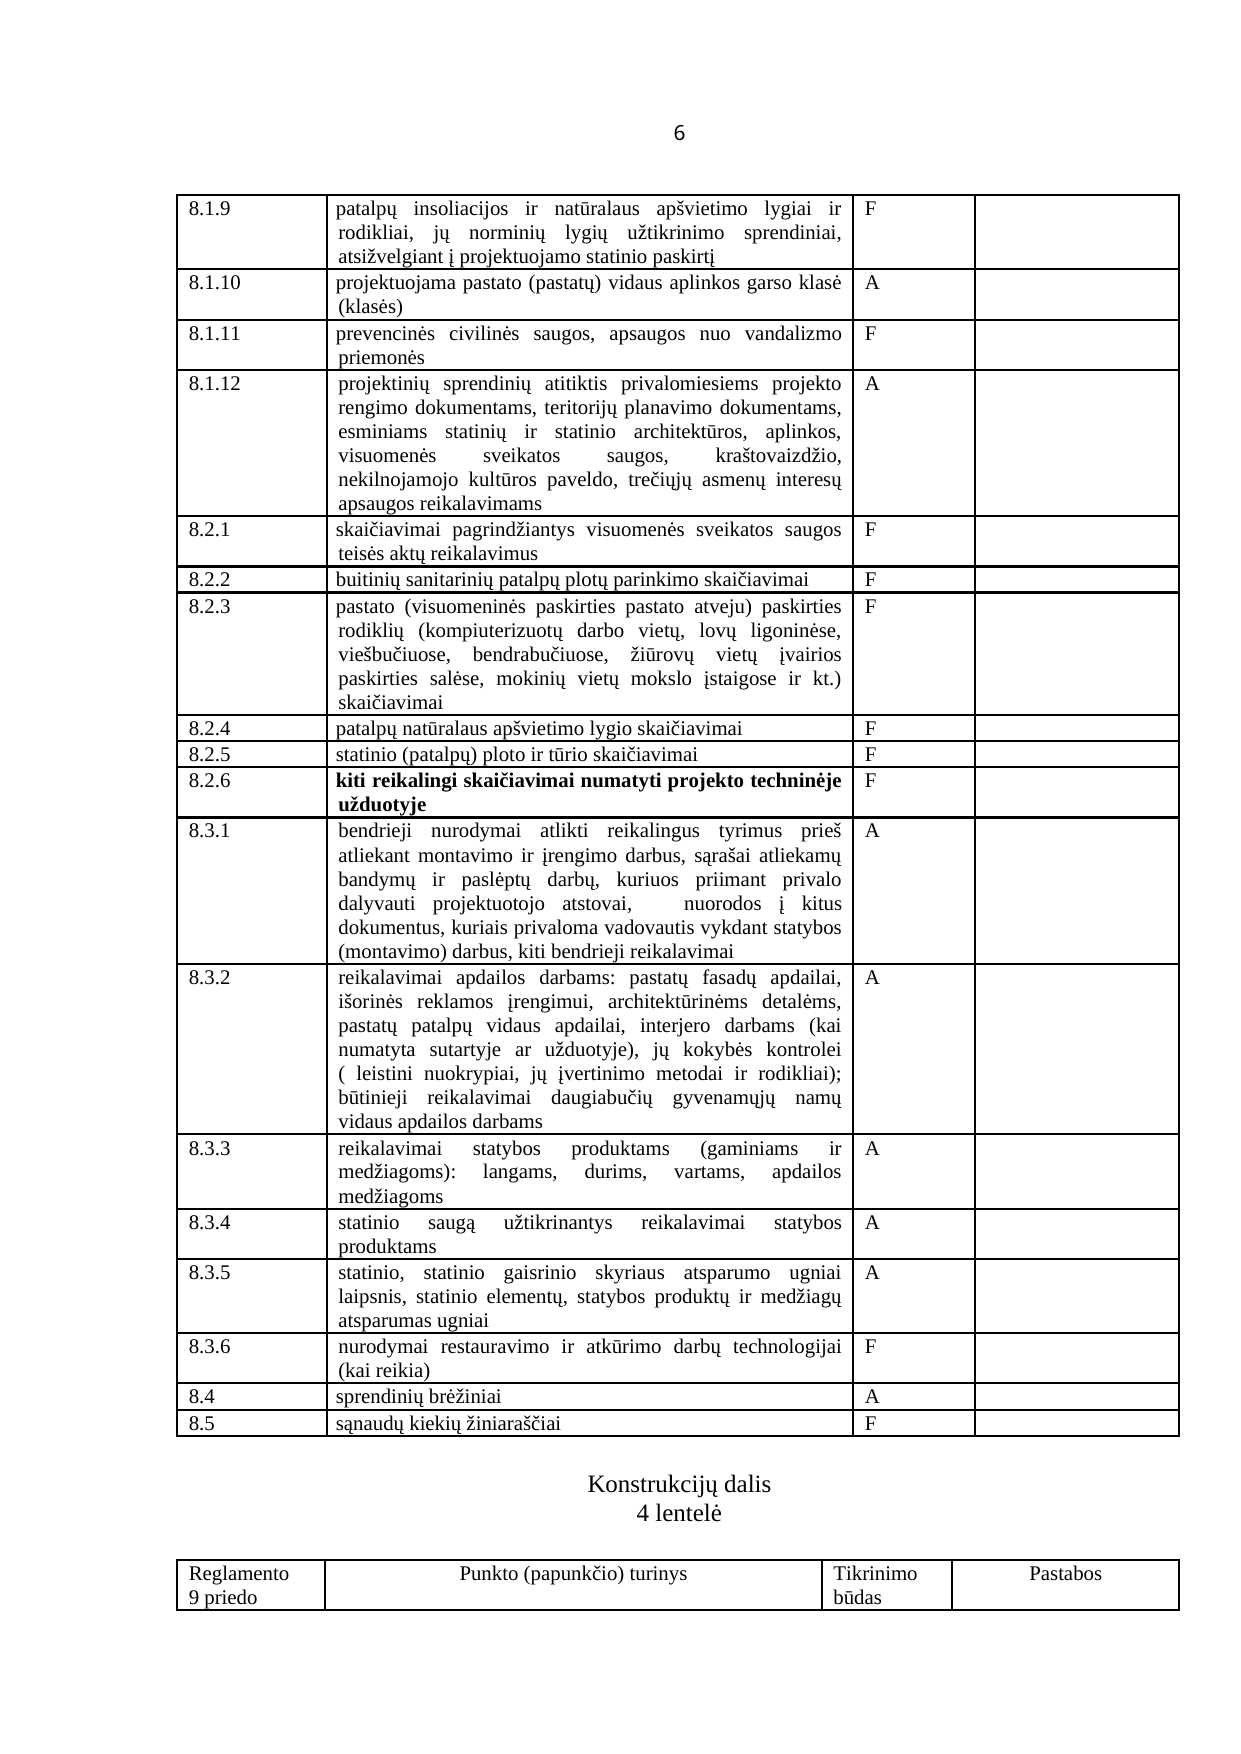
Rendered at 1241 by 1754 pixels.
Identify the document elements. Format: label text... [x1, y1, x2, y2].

table_cell [976, 270, 1178, 318]
table_cell 8.3.5 [178, 1260, 326, 1332]
table_cell [976, 517, 1178, 565]
table_cell A [854, 1260, 974, 1332]
table_cell 8.2.3 [178, 594, 326, 714]
table_header Tikrinimo būdas [823, 1561, 951, 1609]
table_cell F [854, 594, 974, 714]
table_cell skaičiavimai pagrindžiantys visuomenės sveikatos saugos teisės aktų reikalavimus [328, 517, 852, 565]
text 4 lentelė [177, 1498, 1181, 1527]
table_cell A [854, 1210, 974, 1258]
table_cell 8.3.2 [178, 965, 326, 1133]
table_cell 8.1.10 [178, 270, 326, 318]
table_cell [976, 1384, 1178, 1408]
table_cell statinio (patalpų) ploto ir tūrio skaičiavimai [328, 742, 852, 766]
table_cell sąnaudų kiekių žiniaraščiai [328, 1411, 852, 1434]
table_cell F [854, 742, 974, 766]
table_cell A [854, 1384, 974, 1408]
table_cell statinio saugą užtikrinantys reikalavimai statybos produktams [328, 1210, 852, 1258]
table_cell patalpų natūralaus apšvietimo lygio skaičiavimai [328, 716, 852, 740]
table_cell prevencinės civilinės saugos, apsaugos nuo vandalizmo priemonės [328, 321, 852, 369]
table_cell A [854, 1135, 974, 1208]
table_cell F [854, 568, 974, 591]
table_cell A [854, 270, 974, 318]
table_cell [976, 321, 1178, 369]
table_cell projektinių sprendinių atitiktis privalomiesiems projekto rengimo dokumentams, teritorijų planavimo dokumentams, esminiams statinių ir statinio architektūros, aplinkos, visuomenės sveikatos saugos, kraštovaizdžio, nekilnojamojo kultūros paveldo, trečiųjų asmenų interesų apsaugos reikalavimams [328, 371, 852, 515]
table_cell [976, 594, 1178, 714]
table_cell F [854, 321, 974, 369]
table_cell projektuojama pastato (pastatų) vidaus aplinkos garso klasė (klasės) [328, 270, 852, 318]
table_cell [976, 965, 1178, 1133]
table_cell 8.1.12 [178, 371, 326, 515]
table_cell [976, 371, 1178, 515]
table_header Pastabos [953, 1561, 1178, 1609]
table_cell bendrieji nurodymai atlikti reikalingus tyrimus prieš atliekant montavimo ir įrengimo darbus, sąrašai atliekamų bandymų ir paslėptų darbų, kuriuos priimant privalo dalyvauti projektuotojo atstovai, nuorodos į kitus dokumentus, kuriais privaloma vadovautis vykdant statybos (montavimo) darbus, kiti bendrieji reikalavimai [328, 819, 852, 963]
table_cell A [854, 371, 974, 515]
table_cell sprendinių brėžiniai [328, 1384, 852, 1408]
table_cell buitinių sanitarinių patalpų plotų parinkimo skaičiavimai [328, 568, 852, 591]
table_cell 8.2.6 [178, 768, 326, 816]
table_cell F [854, 1411, 974, 1434]
table_cell reikalavimai statybos produktams (gaminiams ir medžiagoms): langams, durims, vartams, apdailos medžiagoms [328, 1135, 852, 1208]
table_cell [976, 716, 1178, 740]
table_cell [976, 1260, 1178, 1332]
table_cell F [854, 768, 974, 816]
table_cell 8.3.4 [178, 1210, 326, 1258]
table_cell F [854, 1334, 974, 1382]
table_cell 8.2.2 [178, 568, 326, 591]
table_cell 8.4 [178, 1384, 326, 1408]
table_cell [976, 196, 1178, 268]
table_cell [976, 1135, 1178, 1208]
table_cell A [854, 965, 974, 1133]
table_cell 8.3.3 [178, 1135, 326, 1208]
table_cell [976, 1411, 1178, 1434]
table_cell F [854, 196, 974, 268]
table_cell 8.3.1 [178, 819, 326, 963]
text Konstrukcijų dalis [177, 1469, 1181, 1498]
table_cell [976, 1210, 1178, 1258]
table_cell patalpų insoliacijos ir natūralaus apšvietimo lygiai ir rodikliai, jų norminių lygių užtikrinimo sprendiniai, atsižvelgiant į projektuojamo statinio paskirtį [328, 196, 852, 268]
table_cell 8.2.4 [178, 716, 326, 740]
table_cell 8.1.11 [178, 321, 326, 369]
table_cell F [854, 517, 974, 565]
table_cell A [854, 819, 974, 963]
table_cell kiti reikalingi skaičiavimai numatyti projekto techninėje užduotyje [328, 768, 852, 816]
table_cell F [854, 716, 974, 740]
table_header Punkto (papunkčio) turinys [326, 1561, 821, 1609]
table_cell 8.2.1 [178, 517, 326, 565]
table_cell pastato (visuomeninės paskirties pastato atveju) paskirties rodiklių (kompiuterizuotų darbo vietų, lovų ligoninėse, viešbučiuose, bendrabučiuose, žiūrovų vietų įvairios paskirties salėse, mokinių vietų mokslo įstaigose ir kt.) skaičiavimai [328, 594, 852, 714]
table_cell 8.5 [178, 1411, 326, 1434]
table_cell [976, 819, 1178, 963]
table_cell 8.1.9 [178, 196, 326, 268]
table_cell 8.3.6 [178, 1334, 326, 1382]
table_cell reikalavimai apdailos darbams: pastatų fasadų apdailai, išorinės reklamos įrengimui, architektūrinėms detalėms, pastatų patalpų vidaus apdailai, interjero darbams (kai numatyta sutartyje ar užduotyje), jų kokybės kontrolei ( leistini nuokrypiai, jų įvertinimo metodai ir rodikliai); būtinieji reikalavimai daugiabučių gyvenamųjų namų vidaus apdailos darbams [328, 965, 852, 1133]
table_cell nurodymai restauravimo ir atkūrimo darbų technologijai (kai reikia) [328, 1334, 852, 1382]
table_cell statinio, statinio gaisrinio skyriaus atsparumo ugniai laipsnis, statinio elementų, statybos produktų ir medžiagų atsparumas ugniai [328, 1260, 852, 1332]
table_cell 8.2.5 [178, 742, 326, 766]
table_cell [976, 568, 1178, 591]
table_header Reglamento 9 priedo [178, 1561, 324, 1609]
table_cell [976, 768, 1178, 816]
table_cell [976, 1334, 1178, 1382]
table_cell [976, 742, 1178, 766]
